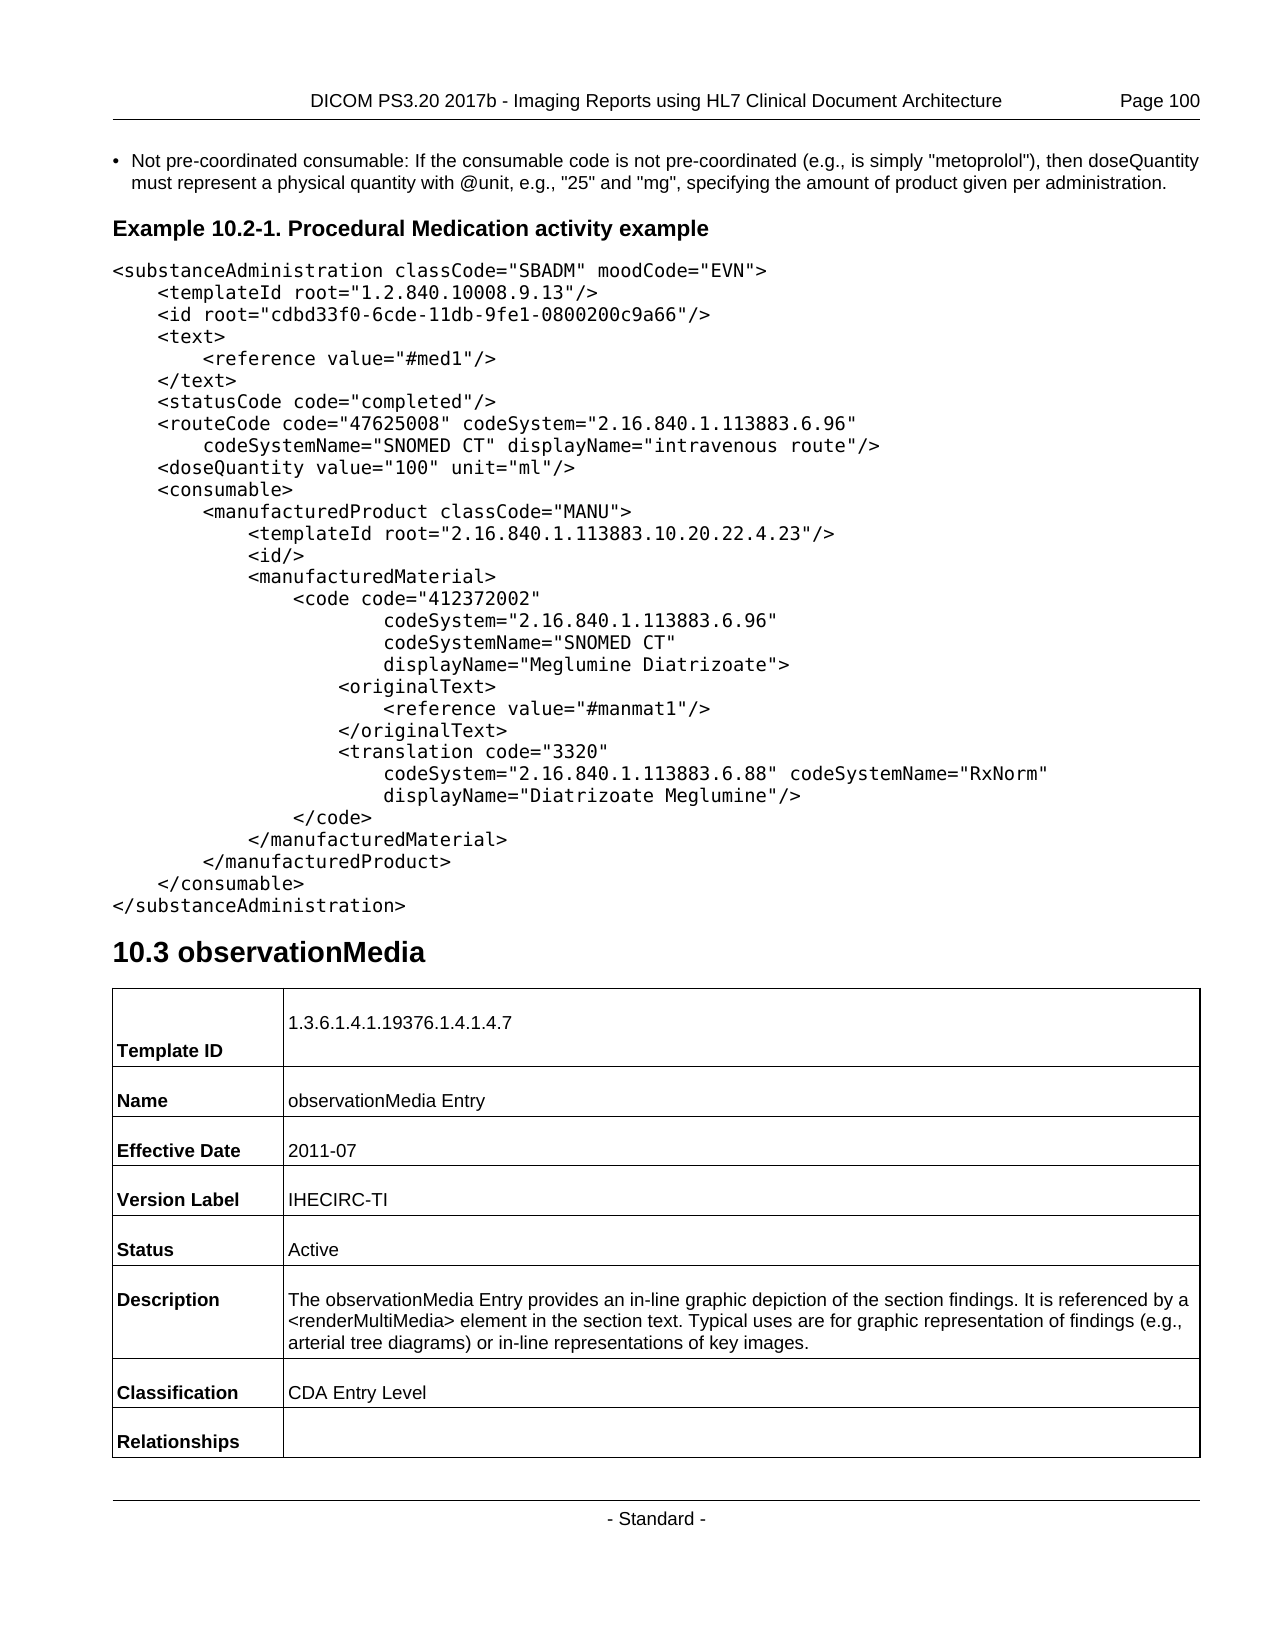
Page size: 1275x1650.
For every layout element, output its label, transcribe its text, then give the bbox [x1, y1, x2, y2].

table_cell 2011-07 [284, 1117, 1199, 1165]
text 10.3 observationMedia [112, 935, 1200, 969]
table_header 1.3.6.1.4.1.19376.​1.4.1.4.7 [284, 989, 1199, 1066]
text <substanceAdministration classCode="SBADM" moodCode="EVN"> <templateId root="1.2.840.10008.9.13"/> <id root="cdbd33f0-6cde-11db-9fe1-0800200c9a66"/> <text> <reference value="#med1"/> </text> <statusCode code="completed"/> <routeCode code="47625008" codeSystem="2.16.840.1.113883.6.96" codeSystemName="SNOMED CT" displayName="intravenous route"/> <doseQuantity value="100" unit="ml"/> <consumable> <manufacturedProduct classCode="MANU"> <templateId root="2.16.840.1.113883.10.20.22.4.23"/> <id/> <manufacturedMaterial> <code code="412372002" codeSystem="2.16.840.1.113883.6.96" codeSystemName="SNOMED CT" displayName="Meglumine Diatrizoate"> <originalText> <reference value="#manmat1"/> </originalText> <translation code="3320" codeSystem="2.16.840.1.113883.6.88" codeSystemName="RxNorm" displayName="Diatrizoate Meglumine"/> </code> </manufacturedMaterial> </manufacturedProduct> </consumable> </substanceAdministration> [112, 260, 1200, 916]
text Example 10.2-1. Procedural Medication activity example [112, 216, 1200, 241]
table_cell Status [113, 1216, 283, 1265]
table_cell Relationships [113, 1408, 283, 1457]
table_cell The observationMedia Entry provides an in-line graphic depiction of the section findings. It is referenced by a <renderMultiMedia> element in the section text. Typical uses are for graphic representation of findings (e.g., arterial tree diagrams) or in-line representations of key images. [284, 1266, 1199, 1357]
table_header Template ID [113, 989, 283, 1066]
table_cell [284, 1408, 1199, 1457]
table_cell Classification [113, 1359, 283, 1407]
table_cell IHECIRC-TI [284, 1166, 1199, 1215]
table_cell Name [113, 1067, 283, 1116]
list Not pre-coordinated consumable: If the consumable code is not pre-coordinated (e.g., is simply "metoprolol"), then doseQuantity must represent a physical quantity with @unit, e.g., "25" and "mg", specifying the amount of product given per administration. [112, 150, 1200, 193]
table_cell Effective Date [113, 1117, 283, 1165]
table_cell Version Label [113, 1166, 283, 1215]
table_cell Description [113, 1266, 283, 1357]
table_cell CDA Entry Level [284, 1359, 1199, 1407]
table_cell observation​Media Entry [284, 1067, 1199, 1116]
table_cell Active [284, 1216, 1199, 1265]
